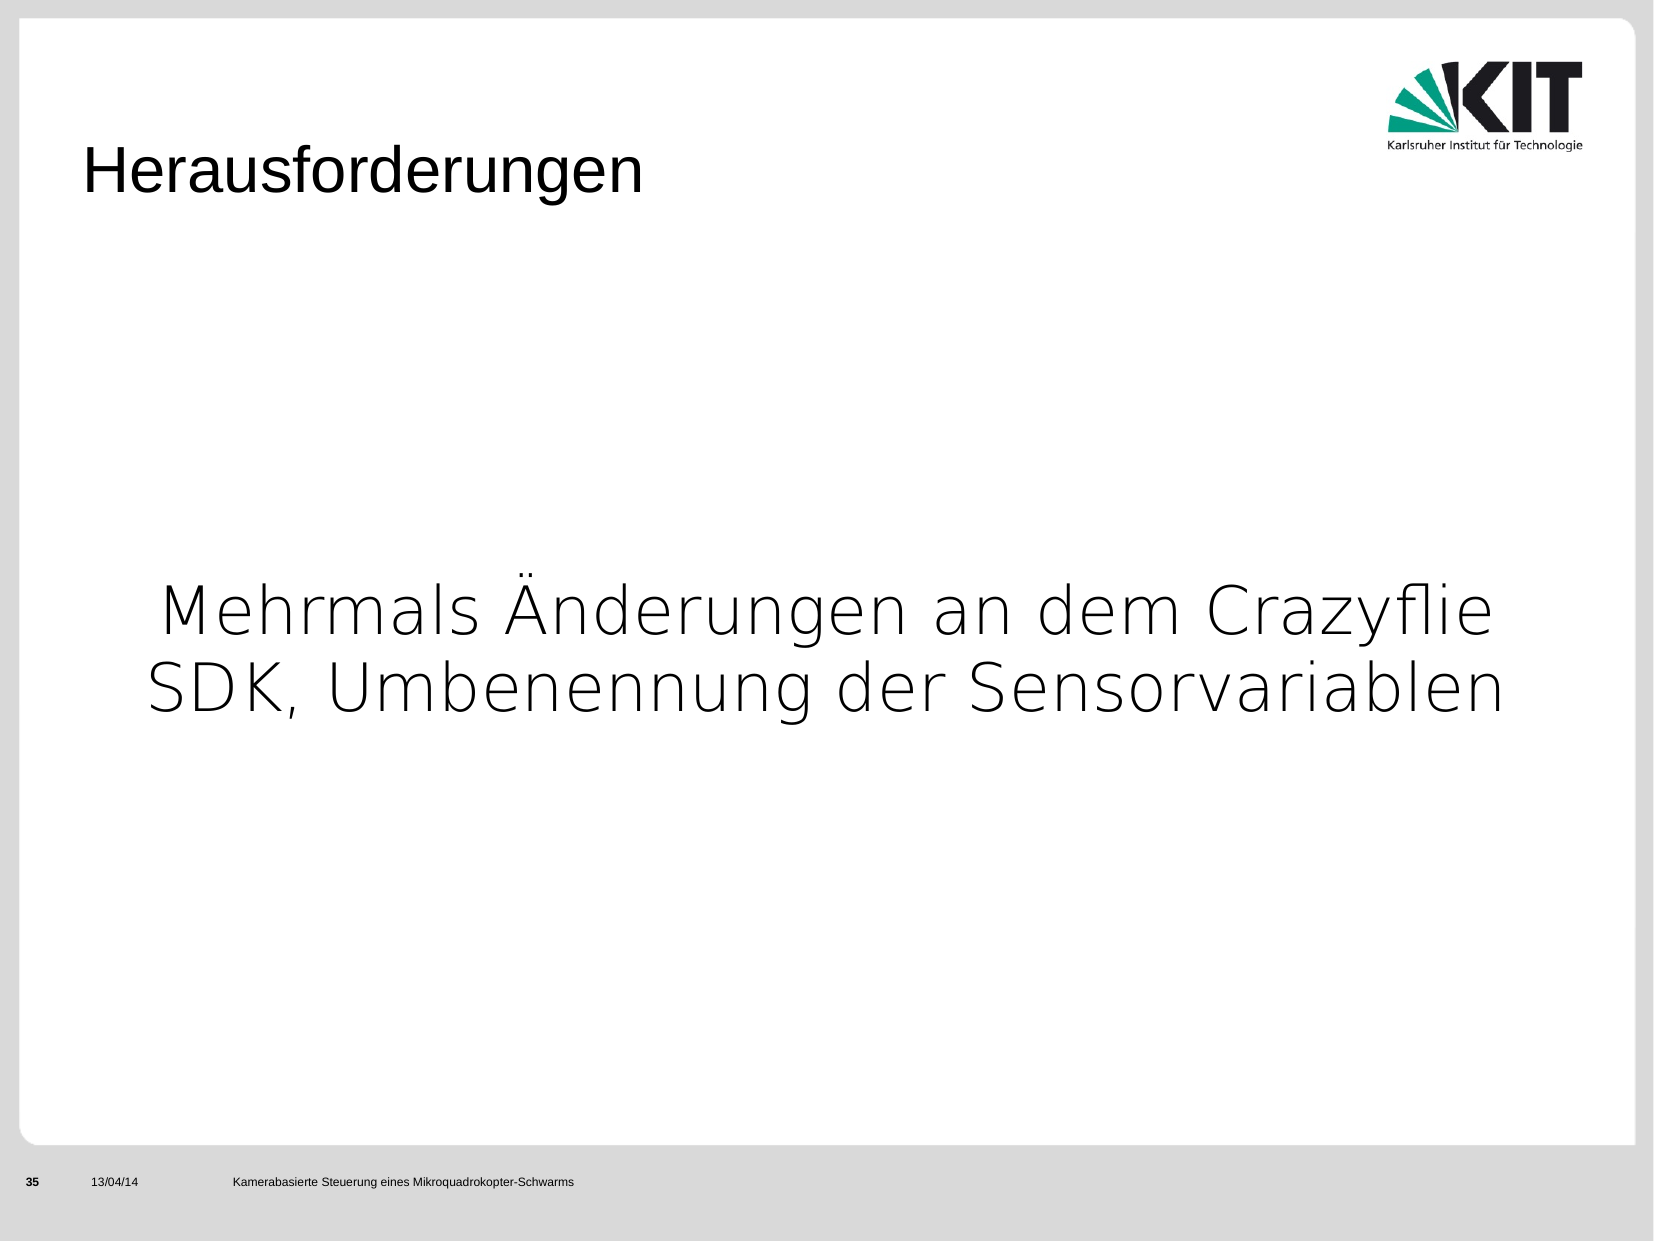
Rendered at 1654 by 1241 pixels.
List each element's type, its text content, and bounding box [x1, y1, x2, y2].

title Herausforderungen [82, 49, 1571, 257]
subtitle Mehrmals Änderungen an dem Crazyflie SDK, Umbenennung der Sensorvariablen [82, 290, 1571, 1010]
picture [0, 0, 1654, 1241]
